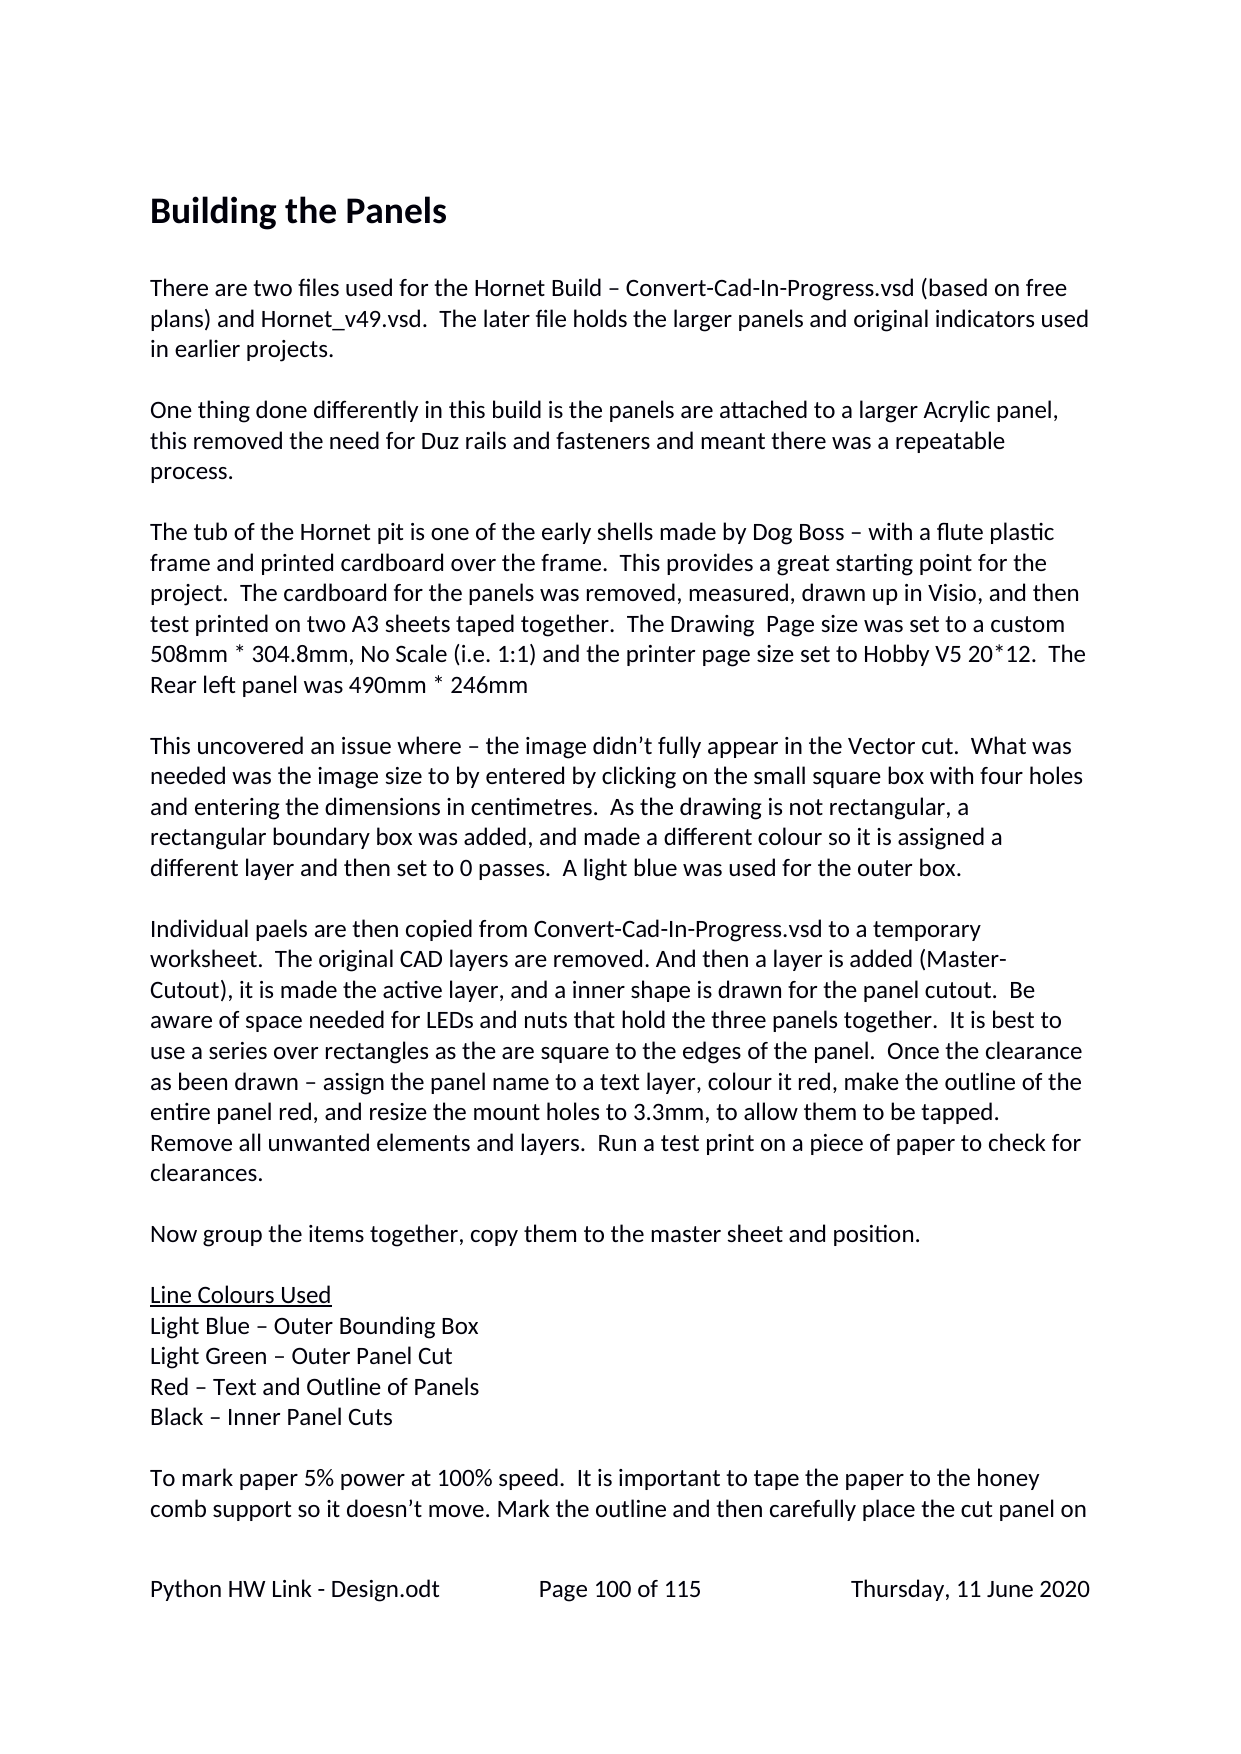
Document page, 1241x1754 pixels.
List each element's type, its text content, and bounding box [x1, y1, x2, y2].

subtitle Building the Panels [150, 187, 1090, 233]
text One thing done differently in this build is the panels are attached to a larger Acrylic panel, this removed the need for Duz rails and fasteners and meant there was a repeatable process. [150, 394, 1090, 486]
text The tub of the Hornet pit is one of the early shells made by Dog Boss – with a flute plastic frame and printed cardboard over the frame. This provides a great starting point for the project. The cardboard for the panels was removed, measured, drawn up in Visio, and then test printed on two A3 sheets taped together. The Drawing Page size was set to a custom 508mm * 304.8mm, No Scale (i.e. 1:1) and the printer page size set to Hobby V5 20*12. The Rear left panel was 490mm * 246mm [150, 516, 1090, 699]
text There are two files used for the Hornet Build – Convert-Cad-In-Progress.vsd (based on free plans) and Hornet_v49.vsd. The later file holds the larger panels and original indicators used in earlier projects. [150, 272, 1090, 364]
text Black – Inner Panel Cuts [150, 1401, 1090, 1432]
text Light Blue – Outer Bounding Box [150, 1310, 1090, 1340]
text This uncovered an issue where – the image didn’t fully appear in the Vector cut. What was needed was the image size to by entered by clicking on the small square box with four holes and entering the dimensions in centimetres. As the drawing is not rectangular, a rectangular boundary box was added, and made a different colour so it is assigned a different layer and then set to 0 passes. A light blue was used for the outer box. [150, 730, 1090, 883]
text Line Colours Used [150, 1279, 1090, 1310]
text To mark paper 5% power at 100% speed. It is important to tape the paper to the honey comb support so it doesn’t move. Mark the outline and then carefully place the cut panel on [150, 1462, 1090, 1523]
text Now group the items together, copy them to the master sheet and position. [150, 1218, 1090, 1249]
text Light Green – Outer Panel Cut [150, 1340, 1090, 1371]
text Individual paels are then copied from Convert-Cad-In-Progress.vsd to a temporary worksheet. The original CAD layers are removed. And then a layer is added (Master-Cutout), it is made the active layer, and a inner shape is drawn for the panel cutout. Be aware of space needed for LEDs and nuts that hold the three panels together. It is best to use a series over rectangles as the are square to the edges of the panel. Once the clearance as been drawn – assign the panel name to a text layer, colour it red, make the outline of the entire panel red, and resize the mount holes to 3.3mm, to allow them to be tapped. Remove all unwanted elements and layers. Run a test print on a piece of paper to check for clearances. [150, 913, 1090, 1188]
text Red – Text and Outline of Panels [150, 1371, 1090, 1401]
